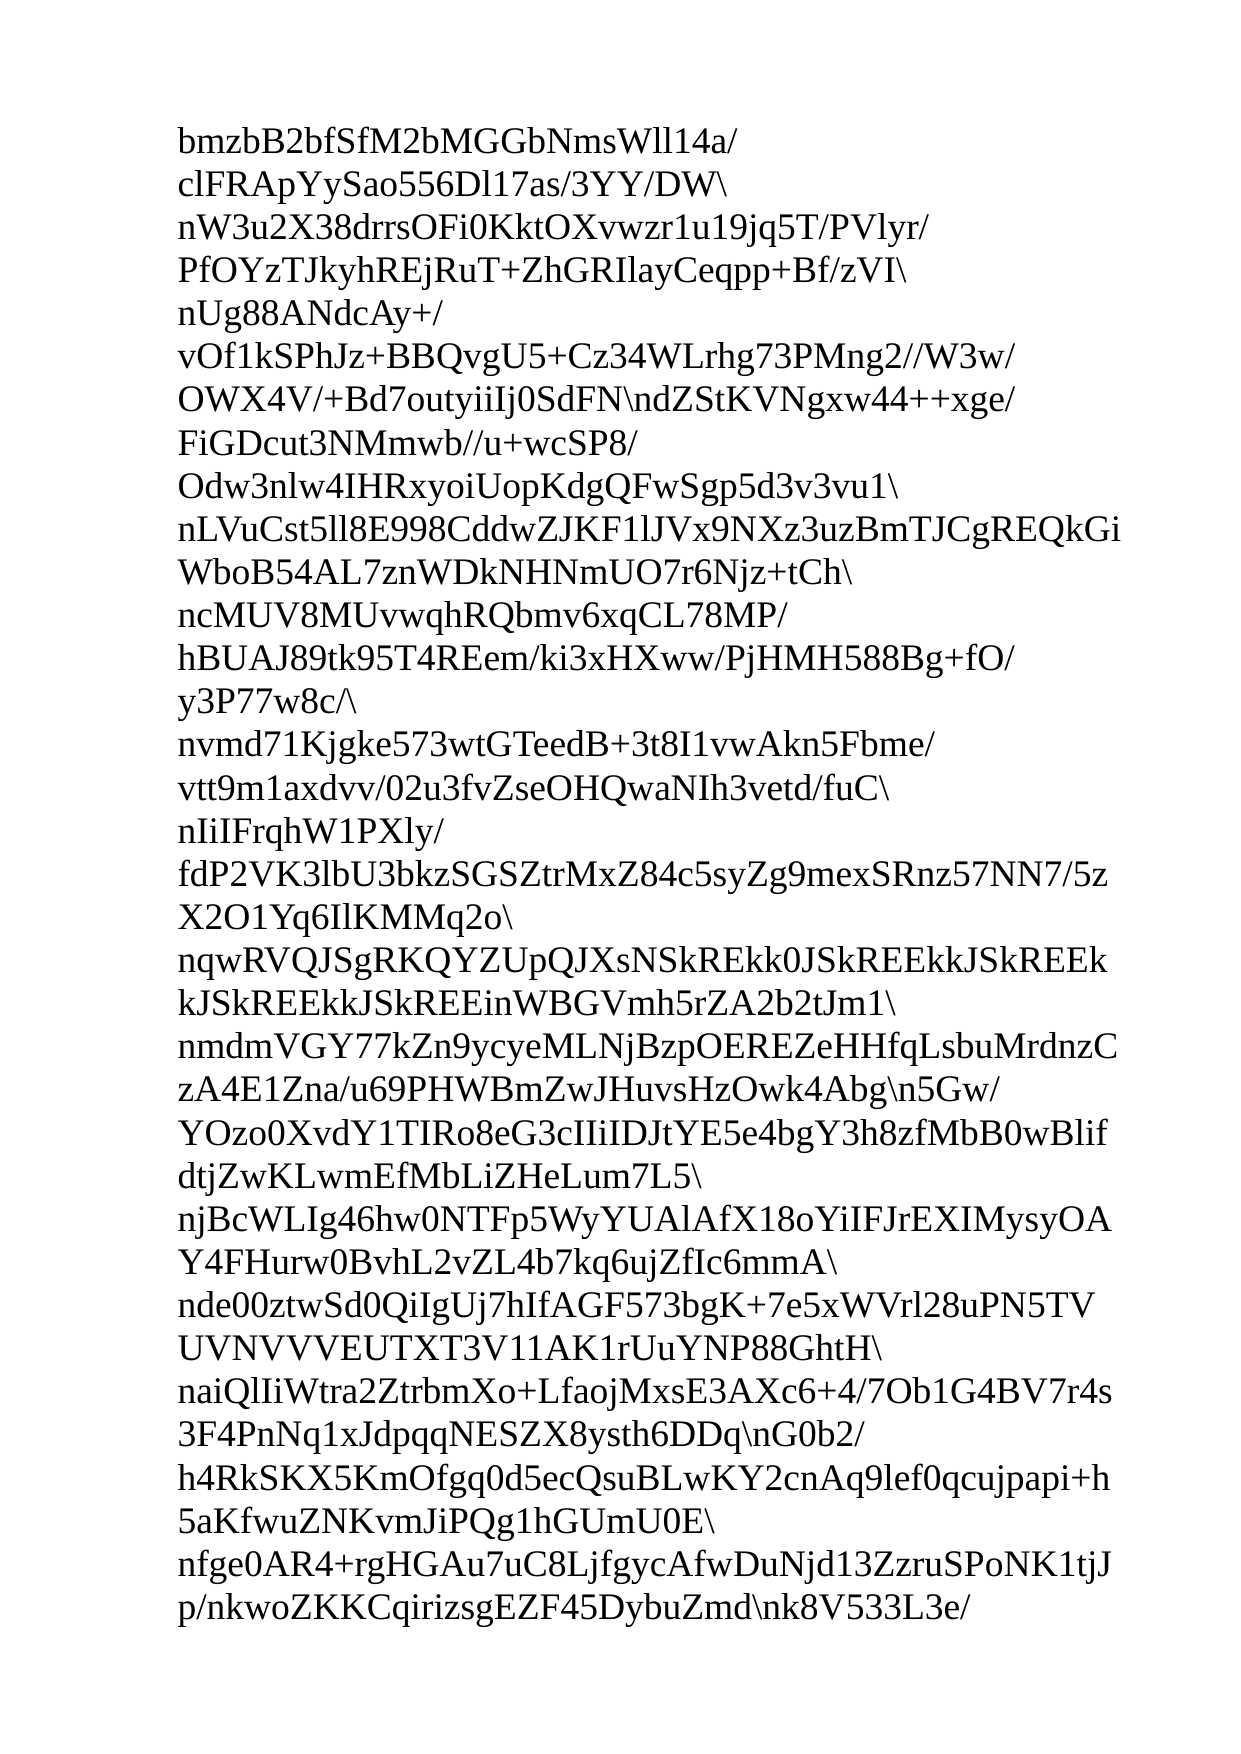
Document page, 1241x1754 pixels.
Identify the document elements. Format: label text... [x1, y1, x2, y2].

list bmzbB2bfSfM2bMGGbNmsWll14a/clFRApYySao556Dl17as/3YY/DW\nW3u2X38drrsOFi0KktOXvwzr1u19jq5T/PVlyr/PfOYzTJkyhREjRuT+ZhGRIlayCeqpp+Bf/zVI\nUg88ANdcAy+/vOf1kSPhJz+BBQvgU5+Cz34WLrhg73PMng2//W3w/OWX4V/+Bd7outyiiIj0SdFN\ndZStKVNgxw44++xge/FiGDcut3NMmwb//u+wcSP8/Odw3nlw4IHRxyoiUopKdgQFwSgp5d3v3vu1\nLVuCst5ll8E998CddwZJKF1lJVx9NXz3uzBmTJCgREQkGiWboB54AL7znWDkNHNmUO7r6Njz+tCh\ncMUV8MUvwqhRQbmv6xqCL78MP/hBUAJ89tk95T4REem/ki3xHXww/PjHMH588Bg+fO/y3P77w8c/\nvmd71Kjgke573wtGTeedB+3t8I1vwAkn5Fbme/vtt9m1axdvv/02u3fvZseOHQwaNIh3vetd/fuC\nIiIFrqhW1PXly/fdP2VK3lbU3bkzSGSZtrMxZ84c5syZg9mexSRnz57NN7/5zX2O1Yq6IlKMMq2o\nqwRVQJSgRKQYZUpQJXsNSkREkk0JSkREEkkJSkREEkkJSkREEkkJSkREEinWBGVmh5rZA2b2tJm1\nmdmVGY77kZn9ycyeMLNjBzpOEREZeHHfqLsbuMrdnzCzA4E1Zna/u69PHWBmZwJHuvsHzOwk4Abg\n5Gw/YOzo0XvdY1TIRo8eG3cIIiIDJtYE5e4bgY3h8zfMbB0wBlifdtjZwKLwmEfMbLiZHeLum7L5\njBcWLIg46hw0NTFp5WyYUAlAfX18oYiIFJrEXIMysyOAY4FHurw0BvhL2vZL4b7kq6ujZfIc6mmA\nde00ztwSd0QiIgUj7hIfAGF573bgK+7e5xWVrl28uPN5TVUVNVVVEUTXT3V11AK1rUuYNP88GhtH\naiQlIiWtra2ZtrbmXo+LfaojMxsE3AXc6+4/7Ob1G4BV7r4s3F4PnNq1xJdpqqNESZX8ysth6DDq\nG0b2/h4RkSKX5KmOfgq0d5ecQsuBLwKY2cnAq9lef0qcujpapi+h5aKfwuZNKvmJiPQg1hGUmU0E\nfge0AR4+rgHGAu7uC8LjfgycAfwDuNjd13ZzruSPoNK1tjJp/nkwoZKKCqirizsgEZF45DybuZmd\nk8V533L3e/ [177, 118, 1122, 1627]
